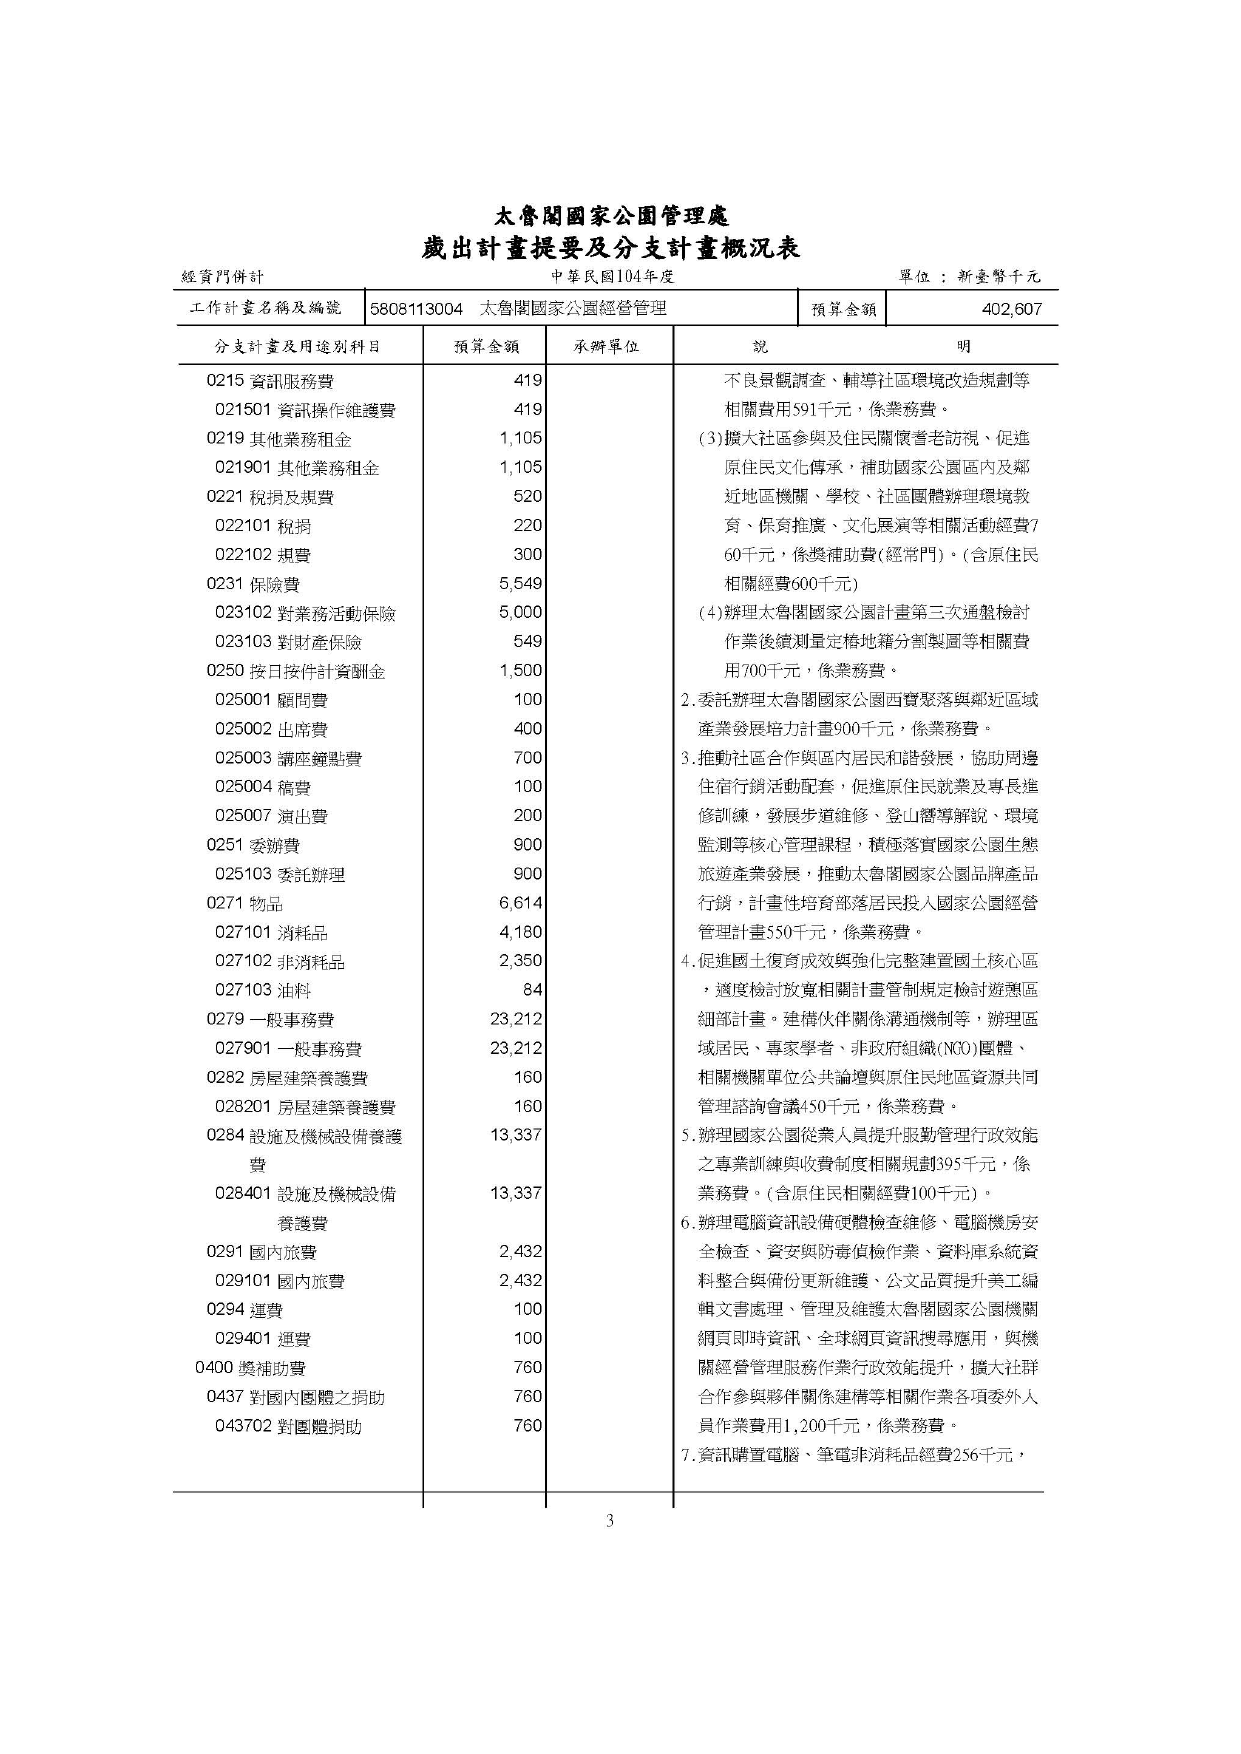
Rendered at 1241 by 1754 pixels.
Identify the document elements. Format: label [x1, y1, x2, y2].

picture [118, 164, 1122, 1584]
